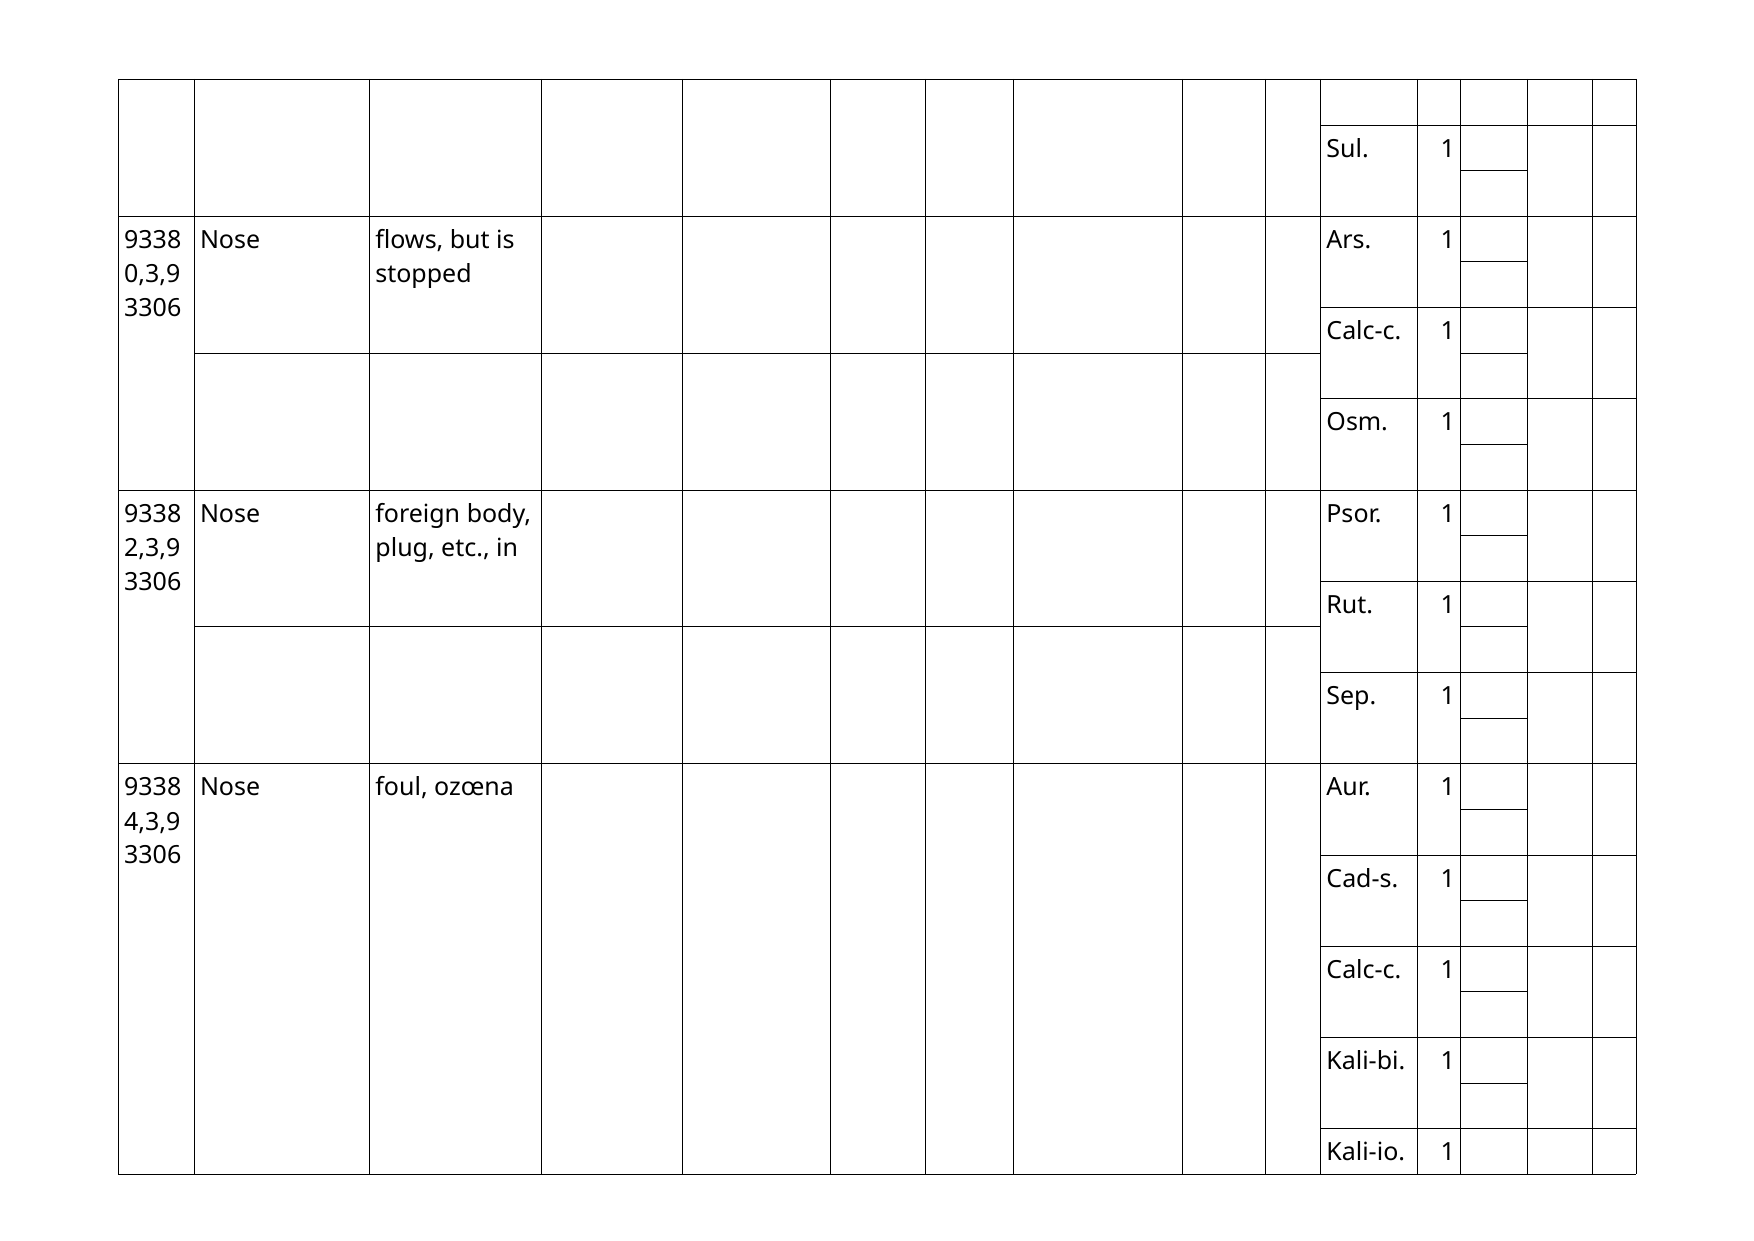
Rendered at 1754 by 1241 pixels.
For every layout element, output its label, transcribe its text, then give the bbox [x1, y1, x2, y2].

table_cell [1183, 491, 1265, 626]
table_cell Sul. [1321, 126, 1417, 216]
table_cell [831, 491, 925, 626]
table_cell [1528, 673, 1592, 763]
table_cell foul, ozœna [370, 764, 541, 1174]
table_cell [1461, 764, 1527, 809]
table_cell [1528, 582, 1592, 672]
table_cell [1266, 80, 1320, 216]
table_cell [1528, 217, 1592, 307]
table_cell [542, 627, 682, 763]
table_cell [1461, 901, 1527, 946]
table_cell [1593, 673, 1636, 763]
table_cell [1014, 491, 1182, 626]
table_cell [1461, 80, 1527, 124]
table_cell Calc-c. [1321, 308, 1417, 398]
table_cell 1 [1418, 491, 1460, 581]
table_cell 93382,3,93306 [119, 491, 194, 763]
table_cell [1528, 399, 1592, 489]
table_cell [1461, 1038, 1527, 1083]
table_cell [1014, 627, 1182, 763]
table_cell [683, 627, 830, 763]
table_cell [1183, 80, 1265, 216]
table_cell [1014, 354, 1182, 489]
table_cell [683, 80, 830, 216]
table_cell 1 [1418, 399, 1460, 489]
table_cell [1528, 491, 1592, 581]
table_cell [683, 217, 830, 353]
table_cell [542, 217, 682, 353]
table_cell 1 [1418, 582, 1460, 672]
table_cell [1014, 217, 1182, 353]
table_cell [370, 627, 541, 763]
table_cell 1 [1418, 1129, 1460, 1174]
table_cell [1183, 627, 1265, 763]
table_cell [1461, 992, 1527, 1037]
table_cell [1461, 354, 1527, 398]
table_cell [1461, 171, 1527, 216]
table_cell [1461, 308, 1527, 353]
table_cell Cad-s. [1321, 856, 1417, 946]
table_cell [926, 217, 1013, 353]
table_cell [119, 80, 194, 216]
table_cell [1593, 126, 1636, 216]
table_cell [1461, 673, 1527, 718]
table_cell [683, 354, 830, 489]
table_cell [1461, 445, 1527, 489]
table_cell [1593, 399, 1636, 489]
table_cell Sep. [1321, 673, 1417, 763]
table_cell [831, 627, 925, 763]
table_cell Aur. [1321, 764, 1417, 854]
table_cell [1321, 80, 1417, 124]
table_cell 1 [1418, 1038, 1460, 1128]
table_cell [1528, 1129, 1592, 1174]
table_cell [1593, 217, 1636, 307]
table_cell [542, 80, 682, 216]
table_cell [1593, 1129, 1636, 1174]
table_cell [1461, 719, 1527, 763]
table_cell [831, 217, 925, 353]
table_cell Psor. [1321, 491, 1417, 581]
table_cell Kali-bi. [1321, 1038, 1417, 1128]
table_cell [1461, 1084, 1527, 1128]
table_cell [1528, 126, 1592, 216]
table_cell Nose [195, 217, 369, 353]
table_cell [683, 491, 830, 626]
table_cell [1593, 308, 1636, 398]
table_cell Osm. [1321, 399, 1417, 489]
table_cell Nose [195, 764, 369, 1174]
table_cell 1 [1418, 308, 1460, 398]
table_cell Rut. [1321, 582, 1417, 672]
table_cell [683, 764, 830, 1174]
table_cell [1461, 262, 1527, 307]
table_cell [1461, 856, 1527, 900]
table_cell [1266, 627, 1320, 763]
table_cell [1461, 582, 1527, 626]
table_cell 1 [1418, 217, 1460, 307]
table_cell [926, 80, 1013, 216]
table_cell [1528, 856, 1592, 946]
table_cell [1461, 126, 1527, 170]
table_cell [195, 80, 369, 216]
table_cell [370, 354, 541, 489]
table_cell foreign body, plug, etc., in [370, 491, 541, 626]
table_cell [1183, 354, 1265, 489]
table_cell [1266, 354, 1320, 489]
table_cell [1461, 627, 1527, 672]
table_cell [1461, 1129, 1527, 1174]
table_cell [1461, 399, 1527, 444]
table_cell [1593, 947, 1636, 1037]
table_cell [1528, 1038, 1592, 1128]
table_cell [1528, 80, 1592, 124]
table_cell Calc-c. [1321, 947, 1417, 1037]
table_cell [1461, 491, 1527, 535]
table_cell [1593, 1038, 1636, 1128]
table_cell 1 [1418, 764, 1460, 854]
table_cell [1266, 491, 1320, 626]
table_cell 1 [1418, 856, 1460, 946]
table_cell [1461, 947, 1527, 991]
table_cell [1593, 491, 1636, 581]
table_cell [831, 764, 925, 1174]
table_cell [195, 354, 369, 489]
table_cell flows, but is stopped [370, 217, 541, 353]
table_cell [831, 80, 925, 216]
table_cell 1 [1418, 673, 1460, 763]
table_cell [542, 764, 682, 1174]
table_cell [1014, 80, 1182, 216]
table_cell [1418, 80, 1460, 124]
table_cell [542, 491, 682, 626]
table_cell [1528, 947, 1592, 1037]
table_cell [1593, 764, 1636, 854]
table_cell 1 [1418, 947, 1460, 1037]
table_cell [1528, 308, 1592, 398]
table_cell 93384,3,93306 [119, 764, 194, 1174]
table_cell 93380,3,93306 [119, 217, 194, 489]
table_cell [1183, 764, 1265, 1174]
table_cell [926, 354, 1013, 489]
table_cell Ars. [1321, 217, 1417, 307]
table_cell [1014, 764, 1182, 1174]
table_cell [926, 764, 1013, 1174]
table_cell [195, 627, 369, 763]
table_cell [1461, 810, 1527, 854]
table_cell [1183, 217, 1265, 353]
table_cell [831, 354, 925, 489]
table_cell [1593, 582, 1636, 672]
table_cell [1528, 764, 1592, 854]
table_cell Kali-io. [1321, 1129, 1417, 1174]
table_cell [926, 627, 1013, 763]
table_cell [1593, 80, 1636, 124]
table_cell [1461, 217, 1527, 261]
table_cell 1 [1418, 126, 1460, 216]
table_cell [1266, 764, 1320, 1174]
table_cell [370, 80, 541, 216]
table_cell [926, 491, 1013, 626]
table_cell [1593, 856, 1636, 946]
table_cell Nose [195, 491, 369, 626]
table_cell [542, 354, 682, 489]
table_cell [1266, 217, 1320, 353]
table_cell [1461, 536, 1527, 581]
